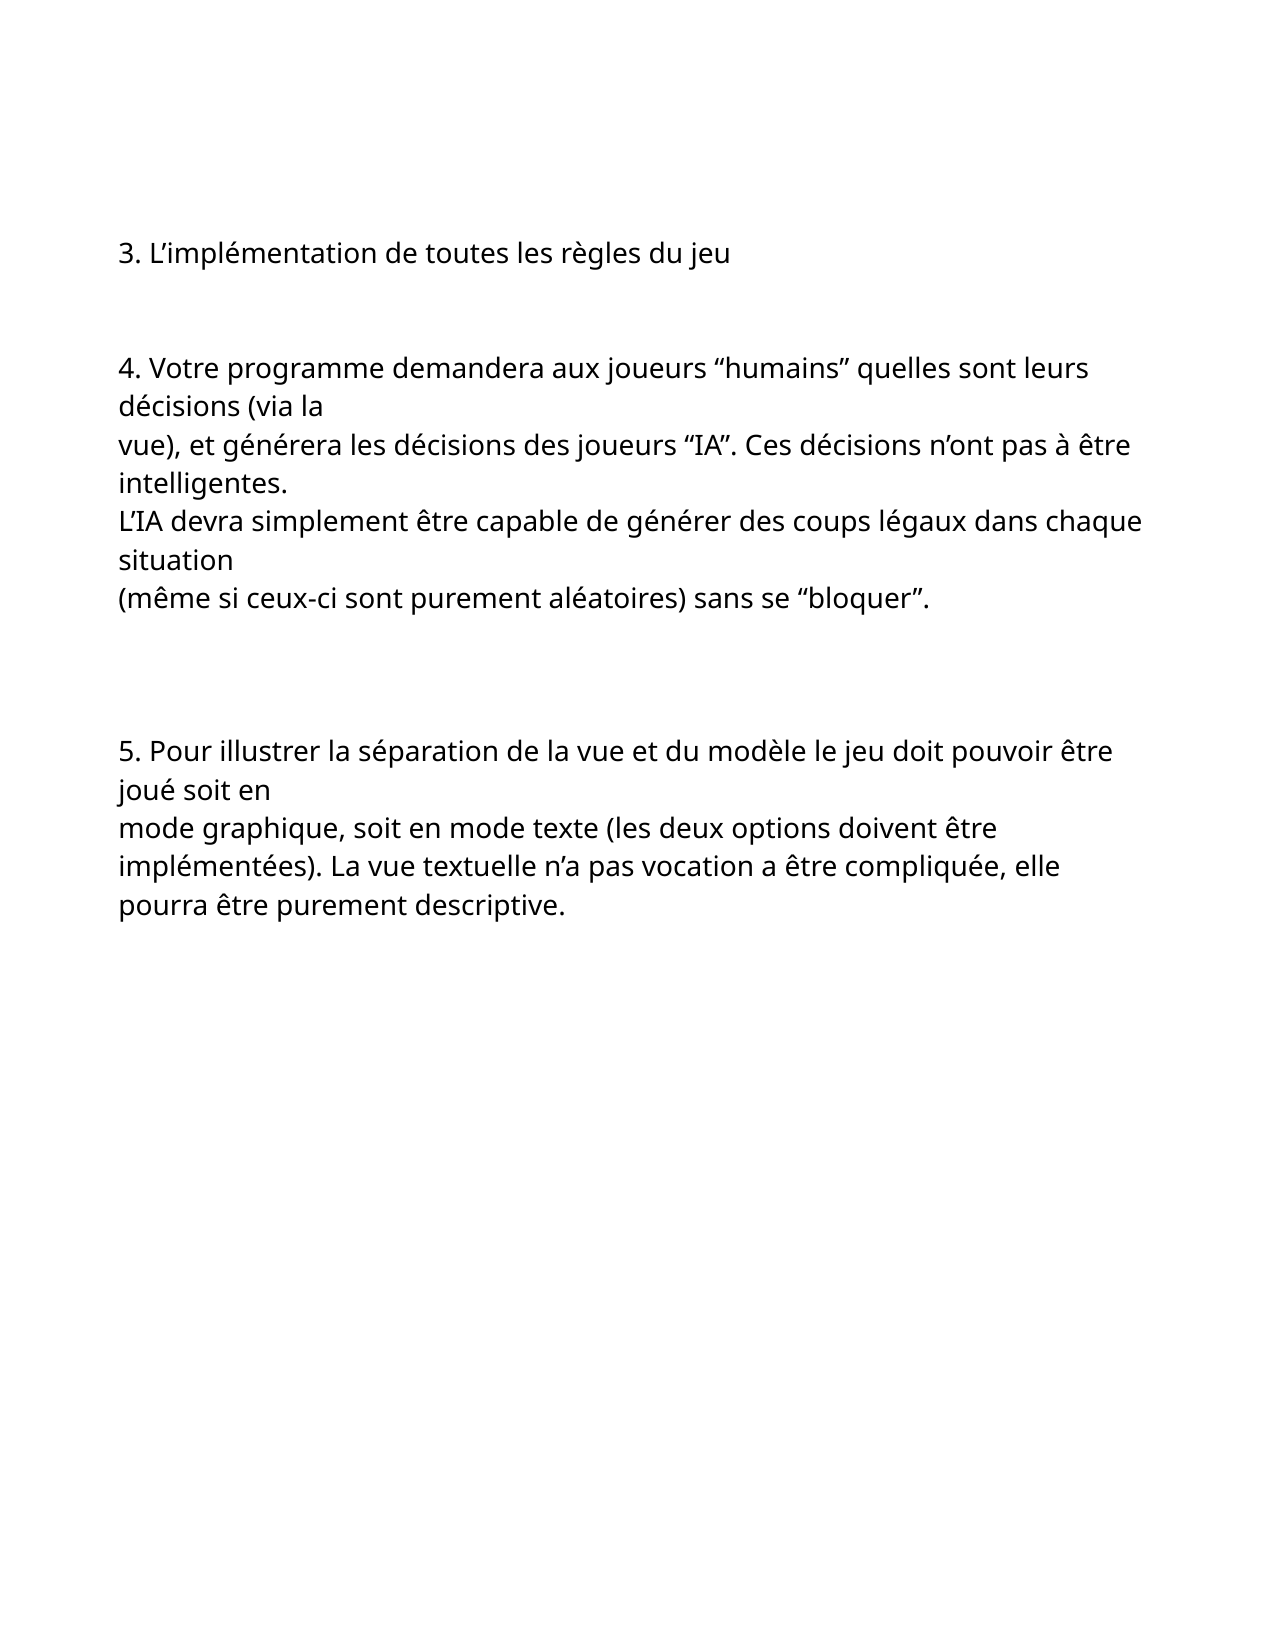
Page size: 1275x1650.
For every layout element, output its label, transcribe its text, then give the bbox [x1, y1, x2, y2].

text 5. Pour illustrer la séparation de la vue et du modèle le jeu doit pouvoir être joué soit en mode graphique, soit en mode texte (les deux options doivent être implémentées). La vue textuelle n’a pas vocation a être compliquée, elle pourra être purement descriptive. [118, 693, 1157, 923]
text 3. L’implémentation de toutes les règles du jeu [118, 233, 1157, 271]
text 4. Votre programme demandera aux joueurs “humains” quelles sont leurs décisions (via la vue), et générera les décisions des joueurs “IA”. Ces décisions n’ont pas à être intelligentes. L’IA devra simplement être capable de générer des coups légaux dans chaque situation (même si ceux-ci sont purement aléatoires) sans se “bloquer”. [118, 348, 1157, 616]
